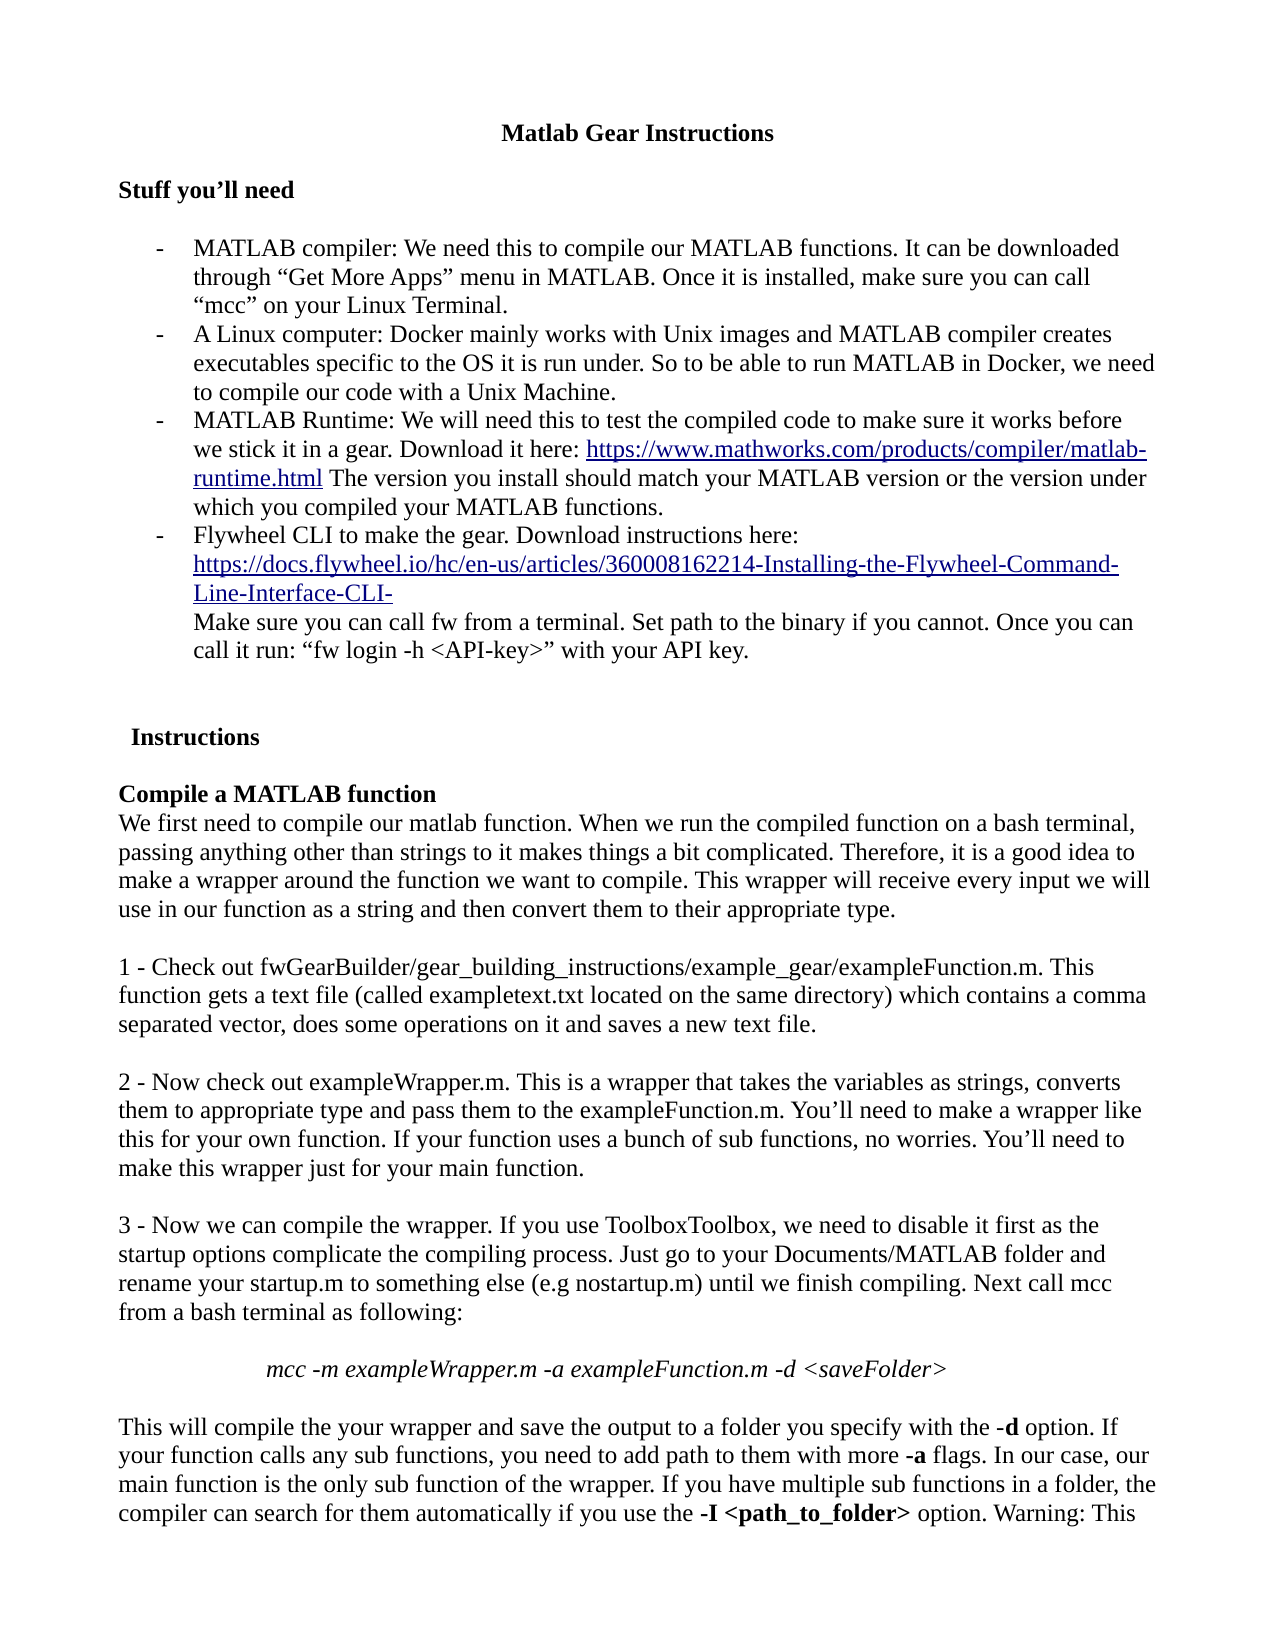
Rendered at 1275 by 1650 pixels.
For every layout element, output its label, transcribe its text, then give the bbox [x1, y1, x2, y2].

list A Linux computer: Docker mainly works with Unix images and MATLAB compiler creates executables specific to the OS it is run under. So to be able to run MATLAB in Docker, we need to compile our code with a Unix Machine. [156, 319, 1157, 406]
text Matlab Gear Instructions [118, 118, 1157, 147]
text Stuff you’ll need [118, 176, 1157, 204]
text Compile a MATLAB function [118, 779, 1157, 808]
text We first need to compile our matlab function. When we run the compiled function on a bash terminal, passing anything other than strings to it makes things a bit complicated. Therefore, it is a good idea to make a wrapper around the function we want to compile. This wrapper will receive every input we will use in our function as a string and then convert them to their appropriate type. [118, 808, 1157, 923]
list Flywheel CLI to make the gear. Download instructions here: https://docs.flywheel.io/hc/en-us/articles/360008162214-Installing-the-Flywheel-Command-Line-Interface-CLI- [156, 521, 1157, 607]
text 1 - Check out fwGearBuilder/gear_building_instructions/example_gear/exampleFunction.m. This function gets a text file (called exampletext.txt located on the same directory) which contains a comma separated vector, does some operations on it and saves a new text file. [118, 952, 1157, 1038]
list MATLAB Runtime: We will need this to test the compiled code to make sure it works before we stick it in a gear. Download it here: https://www.mathworks.com/products/compiler/matlab-runtime.html The version you install should match your MATLAB version or the version under which you compiled your MATLAB functions. [156, 406, 1157, 521]
list MATLAB compiler: We need this to compile our MATLAB functions. It can be downloaded through “Get More Apps” menu in MATLAB. Once it is installed, make sure you can call “mcc” on your Linux Terminal. [156, 233, 1157, 319]
text This will compile the your wrapper and save the output to a folder you specify with the -d option. If your function calls any sub functions, you need to add path to them with more -a flags. In our case, our main function is the only sub function of the wrapper. If you have multiple sub functions in a folder, the compiler can search for them automatically if you use the -I <path_to_folder> option. Warning: This [118, 1412, 1157, 1527]
text mcc -m exampleWrapper.m -a exampleFunction.m -d <saveFolder> [266, 1354, 1157, 1383]
list Make sure you can call fw from a terminal. Set path to the binary if you cannot. Once you can call it run: “fw login -h <API-key>” with your API key. [156, 607, 1157, 664]
text 3 - Now we can compile the wrapper. If you use ToolboxToolbox, we need to disable it first as the startup options complicate the compiling process. Just go to your Documents/MATLAB folder and rename your startup.m to something else (e.g nostartup.m) until we finish compiling. Next call mcc from a bash terminal as following: [118, 1211, 1157, 1326]
text Instructions [118, 722, 1157, 751]
text 2 - Now check out exampleWrapper.m. This is a wrapper that takes the variables as strings, converts them to appropriate type and pass them to the exampleFunction.m. You’ll need to make a wrapper like this for your own function. If your function uses a bunch of sub functions, no worries. You’ll need to make this wrapper just for your main function. [118, 1067, 1157, 1182]
